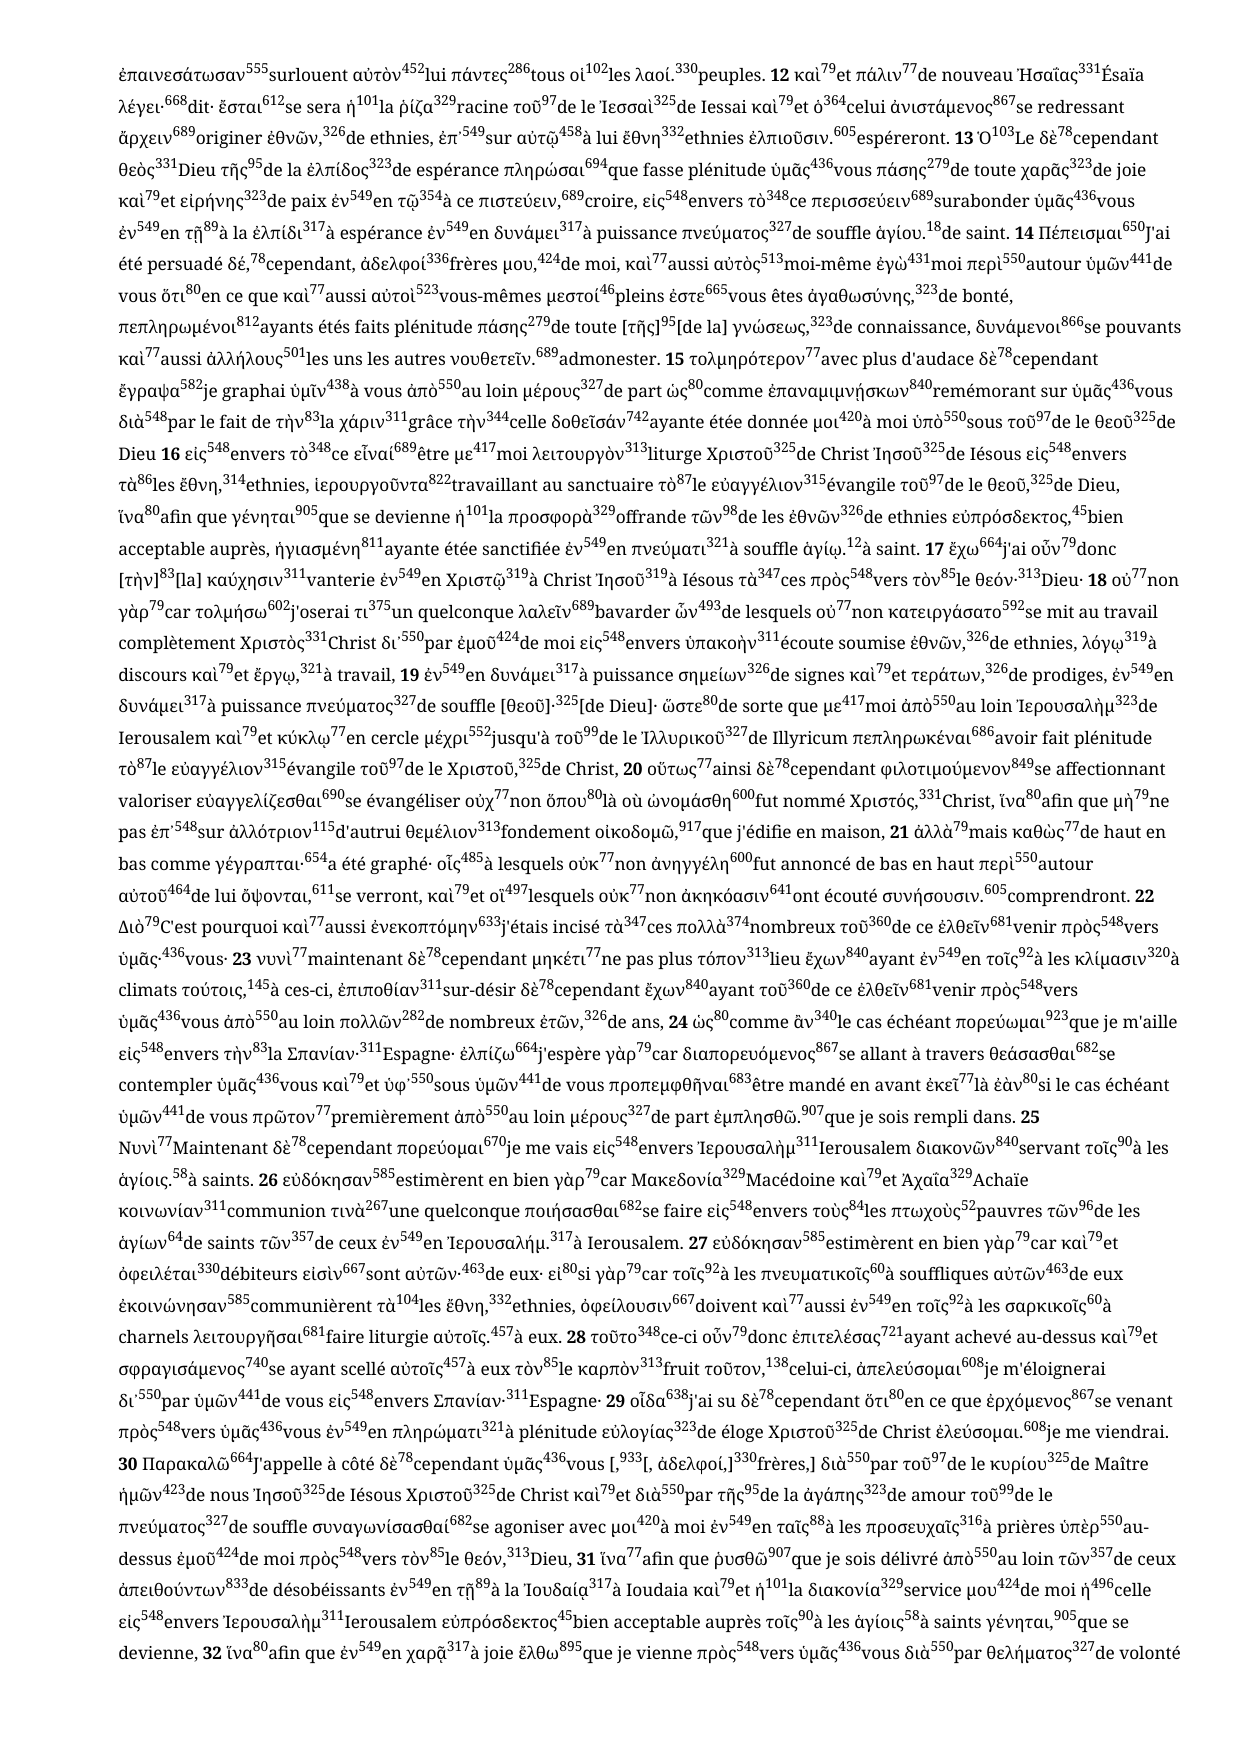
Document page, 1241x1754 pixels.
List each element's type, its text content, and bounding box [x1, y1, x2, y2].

text 1 Ὀφείλομεν663Nous devons δὲ78cependant ἡμεῖς430nous οἱ102les δυνατοὶ70puissants τὰ86les ἀσθενήματα314infirmités τῶν96de les ἀδυνάτων64de impuissants βαστάζειν689mettre en charge καὶ79et μὴ77ne pas ἑαυτοῖς508à nous-mêmes ἀρέσκειν.689plaire. 2 ἕκαστος390chacun ἡμῶν423de nous τῷ352à celui πλησίον77prochain ἀρεσκέτω572plaise εἰς548envers τὸ87le ἀγαθὸν55bon πρὸς548vers οἰκοδομήν·311édification en maison· 3 καὶ77aussi γὰρ79car ὁ103le Χριστὸς331Christ οὐχ77non ἑαυτῷ533à lui-même ἤρεσεν,586plut, ἀλλὰ79mais καθὼς77de haut en bas comme γέγραπται·654a été graphé· οἱ102les ὀνειδισμοὶ330réprobations τῶν357de ceux ὀνειδιζόντων833de réprouvants σε437toi ἐπέπεσαν585tombèrent dessus ἐπ᾽548sur ἐμέ.417moi. 4 ὅσα499autant lesquels γὰρ79car προεγράφη,600fut graphé d'avance, εἰς548envers τὴν83la ἡμετέραν216nôtre διδασκαλίαν311enseignement ἐγράφη,600fut graphé, ἵνα80afin que διὰ550par τῆς95de la ὑπομονῆς323de résistance καὶ79et διὰ550par τῆς95de la παρακλήσεως323de appel à côté τῶν94de les γραφῶν322de graphes τὴν83la ἐλπίδα311espérance ἔχωμεν.916que nous ayons. 5 ὁ103le δὲ78cependant θεὸς331Dieu τῆς95de la ὑπομονῆς323de résistance καὶ79et τῆς95de la παρακλήσεως323de appel à côté δῴη694que donne ὑμῖν438à vous τὸ87le αὐτὸ348même φρονεῖν689penser ἐν549en ἀλλήλοις502à les uns les autres κατὰ548selon Χριστὸν313Christ Ἰησοῦν,313Iésous, 6 ἵνα80afin que ὁμοθυμαδὸν77en même fureur ἐν549en ἑνὶ187à un στόματι321à bouche δοξάζητε918que vous glorifiiez τὸν85le θεὸν313Dieu καὶ79et πατέρα313père τοῦ97de le κυρίου325de Maître ἡμῶν423de nous Ἰησοῦ325de Iésous Χριστοῦ.325de Christ. 7 Διὸ79C'est pourquoi προσλαμβάνεσθε573que vous vous prenez auprès ἀλλήλους,501les uns les autres, καθὼς77de haut en bas comme καὶ77aussi ὁ103le Χριστὸς331Christ προσελάβετο592se prit auprès ὑμᾶς436vous εἰς548envers δόξαν311gloire τοῦ97de le θεοῦ.325de Dieu. 8 λέγω664je dis γὰρ79car Χριστὸν313Christ διάκονον313serviteur γεγενῆσθαι688avoir été devenu περιτομῆς323de circoncision ὑπὲρ550au-dessus ἀληθείας323de vérité θεοῦ,325de Dieu, εἰς548envers τὸ348ce βεβαιῶσαι681affermir τὰς82les ἐπαγγελίας310promesses τῶν96de les πατέρων,324de pères, 9 τὰ86les δὲ78cependant ἔθνη314ethnies ὑπὲρ550au-dessus ἐλέους327de miséricorde δοξάσαι681glorifier τὸν85le θεόν,313Dieu, καθὼς77de haut en bas comme γέγραπται·654a été graphé· διὰ548par le fait de τοῦτο348ce-ci ἐξομολογήσομαί608je m'avouerai à l'excès σοι439à toi ἐν549en ἔθνεσιν320à ethnies καὶ79et τῷ93à le ὀνόματί321à nom σου442de toi ψαλῶ.602je psalmodierai. 10 καὶ79et πάλιν77de nouveau λέγει·668dit· εὐφράνθητε,562soyez réjouis, ἔθνη,338ethnies, μετὰ550avec τοῦ97de le λαοῦ325de peuple αὐτοῦ.464de lui. 11 καὶ79et πάλιν·77de nouveau· αἰνεῖτε,569louez, πάντα292tous τὰ110les ἔθνη,338ethnies, τὸν85le κύριον313Maître καὶ79et ἐπαινεσάτωσαν555surlouent αὐτὸν452lui πάντες286tous οἱ102les λαοί.330peuples. 12 καὶ79et πάλιν77de nouveau Ἠσαΐας331Ésaïa λέγει·668dit· ἔσται612se sera ἡ101la ῥίζα329racine τοῦ97de le Ἰεσσαὶ325de Iessai καὶ79et ὁ364celui ἀνιστάμενος867se redressant ἄρχειν689originer ἐθνῶν,326de ethnies, ἐπ᾽549sur αὐτῷ458à lui ἔθνη332ethnies ἐλπιοῦσιν.605espéreront. 13 Ὁ103Le δὲ78cependant θεὸς331Dieu τῆς95de la ἐλπίδος323de espérance πληρώσαι694que fasse plénitude ὑμᾶς436vous πάσης279de toute χαρᾶς323de joie καὶ79et εἰρήνης323de paix ἐν549en τῷ354à ce πιστεύειν,689croire, εἰς548envers τὸ348ce περισσεύειν689surabonder ὑμᾶς436vous ἐν549en τῇ89à la ἐλπίδι317à espérance ἐν549en δυνάμει317à puissance πνεύματος327de souffle ἁγίου.18de saint. 14 Πέπεισμαι650J'ai été persuadé δέ,78cependant, ἀδελφοί336frères μου,424de moi, καὶ77aussi αὐτὸς513moi-même ἐγὼ431moi περὶ550autour ὑμῶν441de vous ὅτι80en ce que καὶ77aussi αὐτοὶ523vous-mêmes μεστοί46pleins ἐστε665vous êtes ἀγαθωσύνης,323de bonté, πεπληρωμένοι812ayants étés faits plénitude πάσης279de toute [τῆς]95[de la] γνώσεως,323de connaissance, δυνάμενοι866se pouvants καὶ77aussi ἀλλήλους501les uns les autres νουθετεῖν.689admonester. 15 τολμηρότερον77avec plus d'audace δὲ78cependant ἔγραψα582je graphai ὑμῖν438à vous ἀπὸ550au loin μέρους327de part ὡς80comme ἐπαναμιμνῄσκων840remémorant sur ὑμᾶς436vous διὰ548par le fait de τὴν83la χάριν311grâce τὴν344celle δοθεῖσάν742ayante étée donnée μοι420à moi ὑπὸ550sous τοῦ97de le θεοῦ325de Dieu 16 εἰς548envers τὸ348ce εἶναί689être με417moi λειτουργὸν313liturge Χριστοῦ325de Christ Ἰησοῦ325de Iésous εἰς548envers τὰ86les ἔθνη,314ethnies, ἱερουργοῦντα822travaillant au sanctuaire τὸ87le εὐαγγέλιον315évangile τοῦ97de le θεοῦ,325de Dieu, ἵνα80afin que γένηται905que se devienne ἡ101la προσφορὰ329offrande τῶν98de les ἐθνῶν326de ethnies εὐπρόσδεκτος,45bien acceptable auprès, ἡγιασμένη811ayante étée sanctifiée ἐν549en πνεύματι321à souffle ἁγίῳ.12à saint. 17 ἔχω664j'ai οὖν79donc [τὴν]83[la] καύχησιν311vanterie ἐν549en Χριστῷ319à Christ Ἰησοῦ319à Iésous τὰ347ces πρὸς548vers τὸν85le θεόν·313Dieu· 18 οὐ77non γὰρ79car τολμήσω602j'oserai τι375un quelconque λαλεῖν689bavarder ὧν493de lesquels οὐ77non κατειργάσατο592se mit au travail complètement Χριστὸς331Christ δι᾽550par ἐμοῦ424de moi εἰς548envers ὑπακοὴν311écoute soumise ἐθνῶν,326de ethnies, λόγῳ319à discours καὶ79et ἔργῳ,321à travail, 19 ἐν549en δυνάμει317à puissance σημείων326de signes καὶ79et τεράτων,326de prodiges, ἐν549en δυνάμει317à puissance πνεύματος327de souffle [θεοῦ]·325[de Dieu]· ὥστε80de sorte que με417moi ἀπὸ550au loin Ἰερουσαλὴμ323de Ierousalem καὶ79et κύκλῳ77en cercle μέχρι552jusqu'à τοῦ99de le Ἰλλυρικοῦ327de Illyricum πεπληρωκέναι686avoir fait plénitude τὸ87le εὐαγγέλιον315évangile τοῦ97de le Χριστοῦ,325de Christ, 20 οὕτως77ainsi δὲ78cependant φιλοτιμούμενον849se affectionnant valoriser εὐαγγελίζεσθαι690se évangéliser οὐχ77non ὅπου80là où ὠνομάσθη600fut nommé Χριστός,331Christ, ἵνα80afin que μὴ79ne pas ἐπ᾽548sur ἀλλότριον115d'autrui θεμέλιον313fondement οἰκοδομῶ,917que j'édifie en maison, 21 ἀλλὰ79mais καθὼς77de haut en bas comme γέγραπται·654a été graphé· οἷς485à lesquels οὐκ77non ἀνηγγέλη600fut annoncé de bas en haut περὶ550autour αὐτοῦ464de lui ὄψονται,611se verront, καὶ79et οἳ497lesquels οὐκ77non ἀκηκόασιν641ont écouté συνήσουσιν.605comprendront. 22 Διὸ79C'est pourquoi καὶ77aussi ἐνεκοπτόμην633j'étais incisé τὰ347ces πολλὰ374nombreux τοῦ360de ce ἐλθεῖν681venir πρὸς548vers ὑμᾶς·436vous· 23 νυνὶ77maintenant δὲ78cependant μηκέτι77ne pas plus τόπον313lieu ἔχων840ayant ἐν549en τοῖς92à les κλίμασιν320à climats τούτοις,145à ces-ci, ἐπιποθίαν311sur-désir δὲ78cependant ἔχων840ayant τοῦ360de ce ἐλθεῖν681venir πρὸς548vers ὑμᾶς436vous ἀπὸ550au loin πολλῶν282de nombreux ἐτῶν,326de ans, 24 ὡς80comme ἂν340le cas échéant πορεύωμαι923que je m'aille εἰς548envers τὴν83la Σπανίαν·311Espagne· ἐλπίζω664j'espère γὰρ79car διαπορευόμενος867se allant à travers θεάσασθαι682se contempler ὑμᾶς436vous καὶ79et ὑφ᾽550sous ὑμῶν441de vous προπεμφθῆναι683être mandé en avant ἐκεῖ77là ἐὰν80si le cas échéant ὑμῶν441de vous πρῶτον77premièrement ἀπὸ550au loin μέρους327de part ἐμπλησθῶ.907que je sois rempli dans. 25 Νυνὶ77Maintenant δὲ78cependant πορεύομαι670je me vais εἰς548envers Ἰερουσαλὴμ311Ierousalem διακονῶν840servant τοῖς90à les ἁγίοις.58à saints. 26 εὐδόκησαν585estimèrent en bien γὰρ79car Μακεδονία329Macédoine καὶ79et Ἀχαΐα329Achaïe κοινωνίαν311communion τινὰ267une quelconque ποιήσασθαι682se faire εἰς548envers τοὺς84les πτωχοὺς52pauvres τῶν96de les ἁγίων64de saints τῶν357de ceux ἐν549en Ἰερουσαλήμ.317à Ierousalem. 27 εὐδόκησαν585estimèrent en bien γὰρ79car καὶ79et ὀφειλέται330débiteurs εἰσὶν667sont αὐτῶν·463de eux· εἰ80si γὰρ79car τοῖς92à les πνευματικοῖς60à souffliques αὐτῶν463de eux ἐκοινώνησαν585communièrent τὰ104les ἔθνη,332ethnies, ὀφείλουσιν667doivent καὶ77aussi ἐν549en τοῖς92à les σαρκικοῖς60à charnels λειτουργῆσαι681faire liturgie αὐτοῖς.457à eux. 28 τοῦτο348ce-ci οὖν79donc ἐπιτελέσας721ayant achevé au-dessus καὶ79et σφραγισάμενος740se ayant scellé αὐτοῖς457à eux τὸν85le καρπὸν313fruit τοῦτον,138celui-ci, ἀπελεύσομαι608je m'éloignerai δι᾽550par ὑμῶν441de vous εἰς548envers Σπανίαν·311Espagne· 29 οἶδα638j'ai su δὲ78cependant ὅτι80en ce que ἐρχόμενος867se venant πρὸς548vers ὑμᾶς436vous ἐν549en πληρώματι321à plénitude εὐλογίας323de éloge Χριστοῦ325de Christ ἐλεύσομαι.608je me viendrai. 30 Παρακαλῶ664J'appelle à côté δὲ78cependant ὑμᾶς436vous [,933[, ἀδελφοί,]330frères,] διὰ550par τοῦ97de le κυρίου325de Maître ἡμῶν423de nous Ἰησοῦ325de Iésous Χριστοῦ325de Christ καὶ79et διὰ550par τῆς95de la ἀγάπης323de amour τοῦ99de le πνεύματος327de souffle συναγωνίσασθαί682se agoniser avec μοι420à moi ἐν549en ταῖς88à les προσευχαῖς316à prières ὑπὲρ550au-dessus ἐμοῦ424de moi πρὸς548vers τὸν85le θεόν,313Dieu, 31 ἵνα77afin que ῥυσθῶ907que je sois délivré ἀπὸ550au loin τῶν357de ceux ἀπειθούντων833de désobéissants ἐν549en τῇ89à la Ἰουδαίᾳ317à Ioudaia καὶ79et ἡ101la διακονία329service μου424de moi ἡ496celle εἰς548envers Ἰερουσαλὴμ311Ierousalem εὐπρόσδεκτος45bien acceptable auprès τοῖς90à les ἁγίοις58à saints γένηται,905que se devienne, 32 ἵνα80afin que ἐν549en χαρᾷ317à joie ἔλθω895que je vienne πρὸς548vers ὑμᾶς436vous διὰ550par θελήματος327de volonté θεοῦ325de Dieu συναναπαύσωμαι901que je me repose avec ὑμῖν.438à vous. 33 Ὁ103Le δὲ78cependant θεὸς331Dieu τῆς95de la εἰρήνης323de paix μετὰ550avec πάντων383de tous ὑμῶν,441de vous, ἀμήν.304amen. [118, 59, 1181, 1665]
